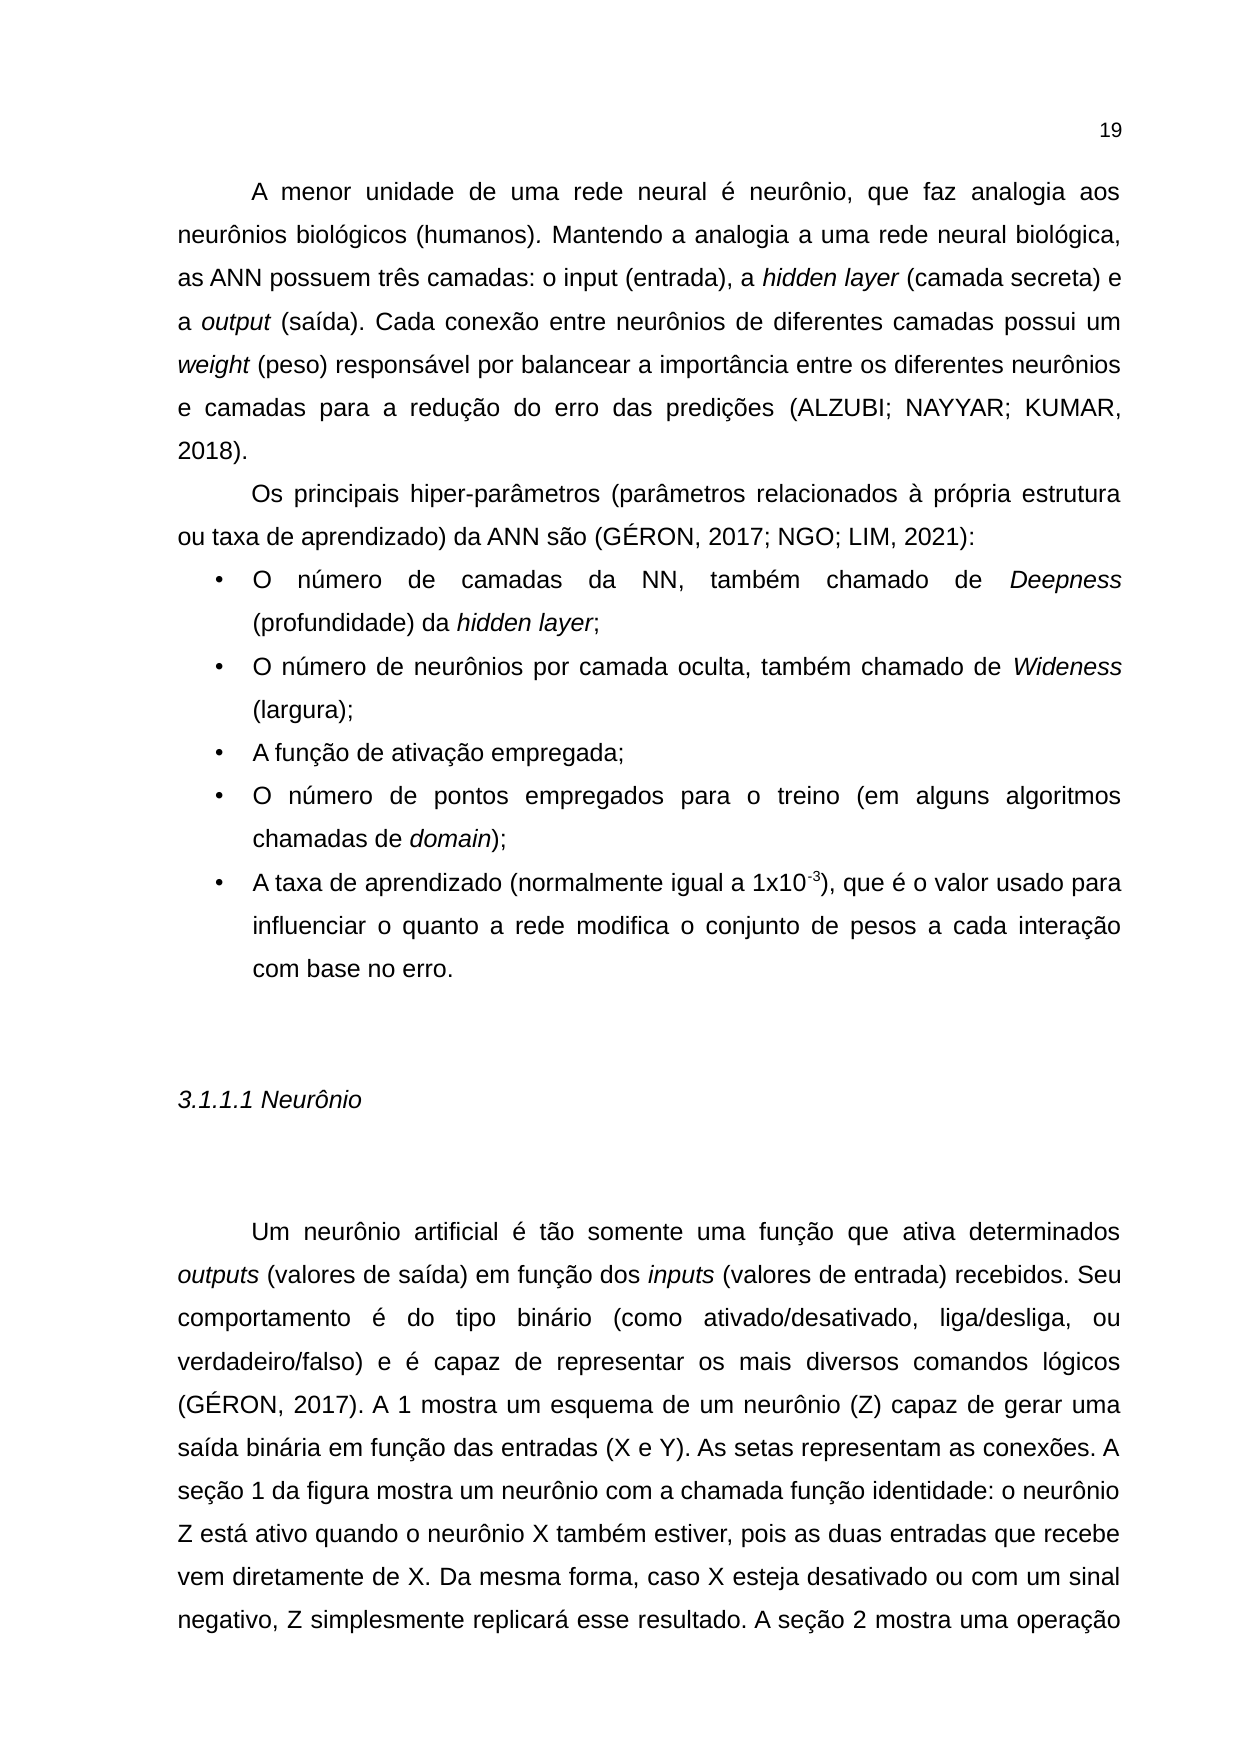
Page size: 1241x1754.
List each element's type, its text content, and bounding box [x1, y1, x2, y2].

subtitle Neurônio [177, 1086, 1122, 1114]
list A taxa de aprendizado (normalmente igual a 1x10-3), que é o valor usado para influenciar o quanto a rede modifica o conjunto de pesos a cada interação com base no erro. [215, 867, 1122, 983]
text Os principais hiper-parâmetros (parâmetros relacionados à própria estrutura ou taxa de aprendizado) da ANN são (GÉRON, 2017; NGO; LIM, 2021): [177, 479, 1122, 551]
list O número de pontos empregados para o treino (em alguns algoritmos chamadas de domain); [215, 781, 1122, 853]
text Um neurônio artificial é tão somente uma função que ativa determinados outputs (valores de saída) em função dos inputs (valores de entrada) recebidos. Seu comportamento é do tipo binário (como ativado/desativado, liga/desliga, ou verdadeiro/falso) e é capaz de representar os mais diversos comandos lógicos (GÉRON, 2017). A 1 mostra um esquema de um neurônio (Z) capaz de gerar uma saída binária em função das entradas (X e Y). As setas representam as conexões. A seção 1 da figura mostra um neurônio com a chamada função identidade: o neurônio Z está ativo quando o neurônio X também estiver, pois as duas entradas que recebe vem diretamente de X. Da mesma forma, caso X esteja desativado ou com um sinal negativo, Z simplesmente replicará esse resultado. A seção 2 mostra uma operação [177, 1217, 1122, 1634]
list A função de ativação empregada; [215, 738, 1122, 767]
list O número de neurônios por camada oculta, também chamado de Wideness (largura); [215, 652, 1122, 723]
text A menor unidade de uma rede neural é neurônio, que faz analogia aos neurônios biológicos (humanos). Mantendo a analogia a uma rede neural biológica, as ANN possuem três camadas: o input (entrada), a hidden layer (camada secreta) e a output (saída). Cada conexão entre neurônios de diferentes camadas possui um weight (peso) responsável por balancear a importância entre os diferentes neurônios e camadas para a redução do erro das predições (ALZUBI; NAYYAR; KUMAR, 2018). [177, 177, 1122, 464]
list O número de camadas da NN, também chamado de Deepness (profundidade) da hidden layer; [215, 565, 1122, 637]
